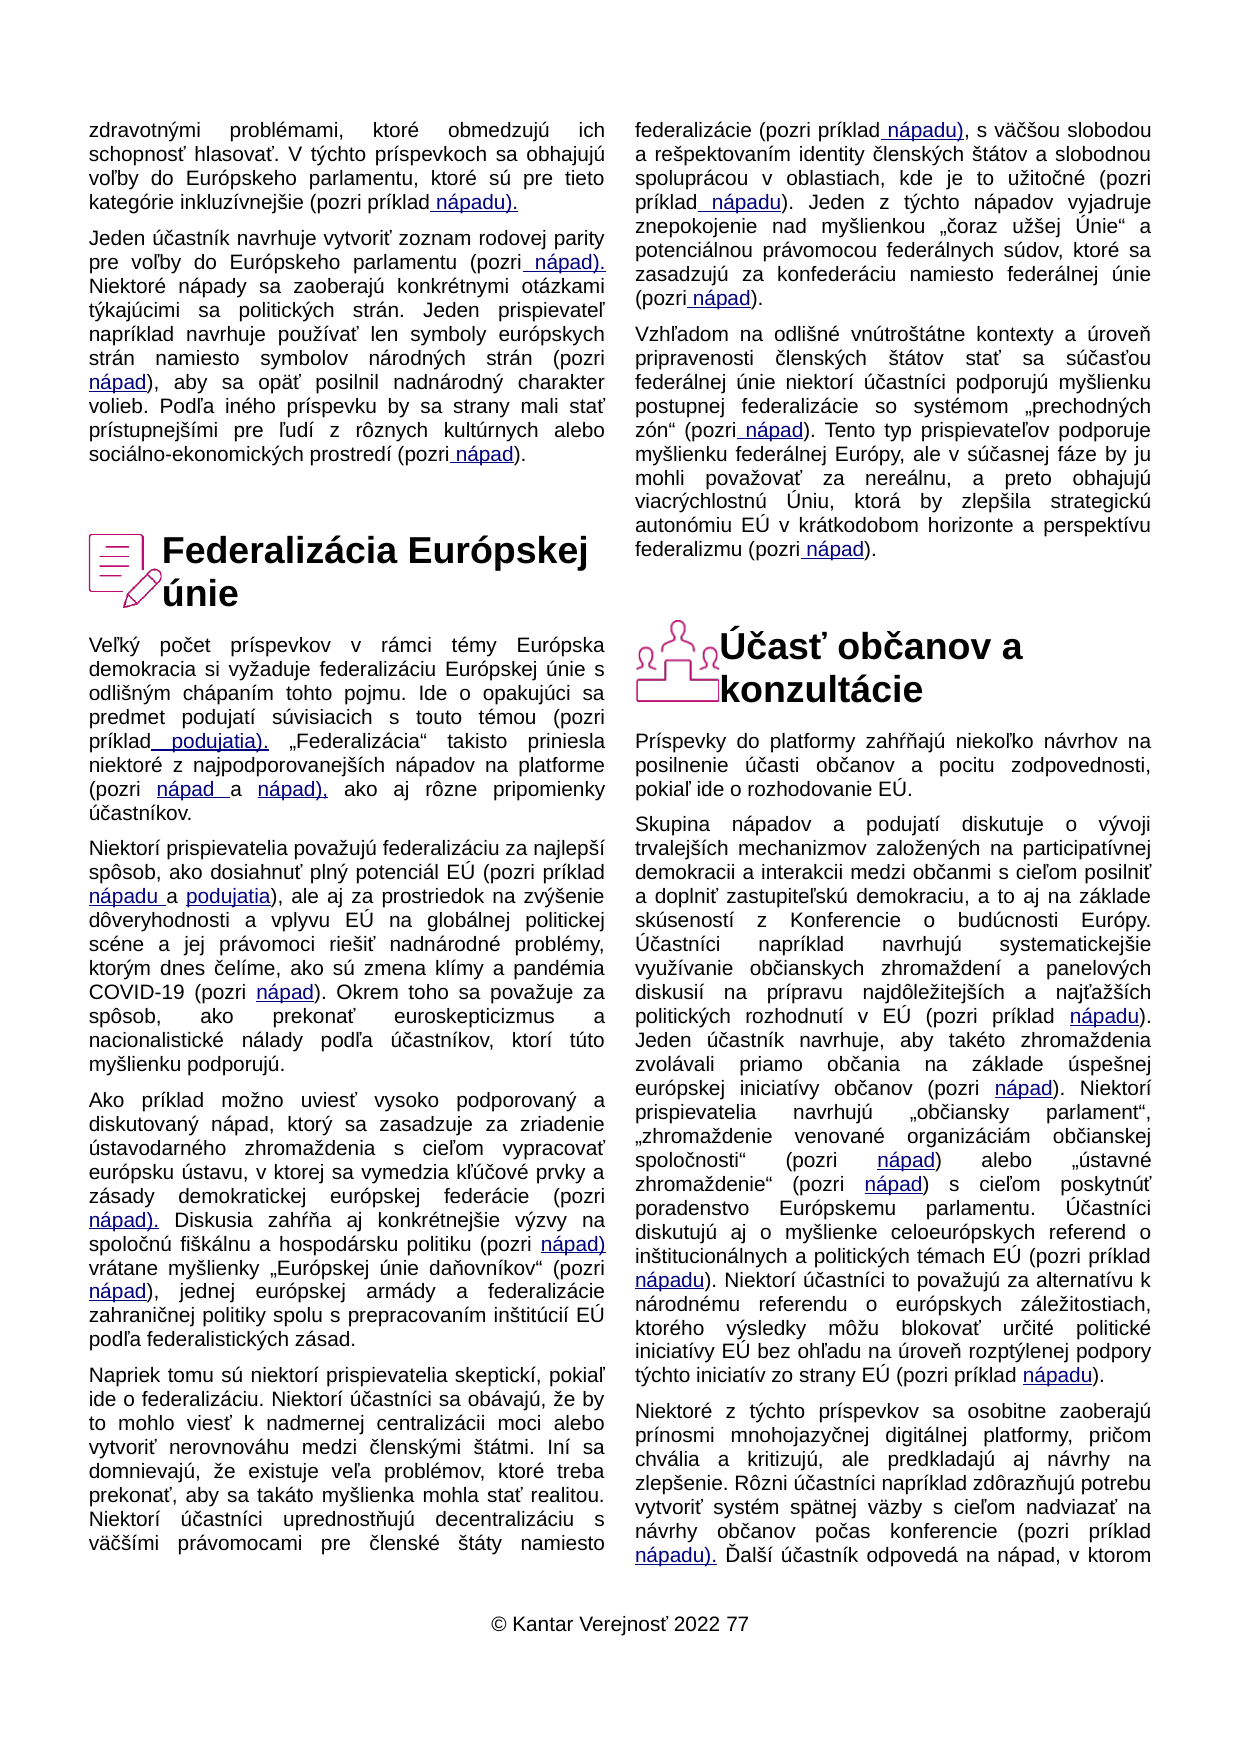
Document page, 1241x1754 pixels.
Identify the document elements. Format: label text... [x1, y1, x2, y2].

subtitle Účasť občanov a konzultácie [635, 624, 1152, 710]
text Napriek tomu sú niektorí prispievatelia skeptickí, pokiaľ ide o federalizáciu. Niektorí účastníci sa obávajú, že by to mohlo viesť k nadmernej centralizácii moci alebo vytvoriť nerovnováhu medzi členskými štátmi. Iní sa domnievajú, že existuje veľa problémov, ktoré treba prekonať, aby sa takáto myšlienka mohla stať realitou. Niektorí účastníci uprednostňujú decentralizáciu s väčšími právomocami pre členské štáty namiesto [88, 1363, 605, 1555]
text Niektorí prispievatelia považujú federalizáciu za najlepší spôsob, ako dosiahnuť plný potenciál EÚ (pozri príklad nápadu a podujatia), ale aj za prostriedok na zvýšenie dôveryhodnosti a vplyvu EÚ na globálnej politickej scéne a jej právomoci riešiť nadnárodné problémy, ktorým dnes čelíme, ako sú zmena klímy a pandémia COVID-19 (pozri nápad). Okrem toho sa považuje za spôsob, ako prekonať euroskepticizmus a nacionalistické nálady podľa účastníkov, ktorí túto myšlienku podporujú. [88, 836, 605, 1076]
subtitle Federalizácia Európskej únie [88, 528, 605, 614]
text Vzhľadom na odlišné vnútroštátne kontexty a úroveň pripravenosti členských štátov stať sa súčasťou federálnej únie niektorí účastníci podporujú myšlienku postupnej federalizácie so systémom „prechodných zón“ (pozri nápad). Tento typ prispievateľov podporuje myšlienku federálnej Európy, ale v súčasnej fáze by ju mohli považovať za nereálnu, a preto obhajujú viacrýchlostnú Úniu, ktorá by zlepšila strategickú autonómiu EÚ v krátkodobom horizonte a perspektívu federalizmu (pozri nápad). [635, 322, 1152, 561]
picture [636, 620, 720, 702]
text federalizácie (pozri príklad nápadu), s väčšou slobodou a rešpektovaním identity členských štátov a slobodnou spoluprácou v oblastiach, kde je to užitočné (pozri príklad nápadu). Jeden z týchto nápadov vyjadruje znepokojenie nad myšlienkou „čoraz užšej Únie“ a potenciálnou právomocou federálnych súdov, ktoré sa zasadzujú za konfederáciu namiesto federálnej únie (pozri nápad). [635, 118, 1152, 310]
text Jeden účastník navrhuje vytvoriť zoznam rodovej parity pre voľby do Európskeho parlamentu (pozri nápad). Niektoré nápady sa zaoberajú konkrétnymi otázkami týkajúcimi sa politických strán. Jeden prispievateľ napríklad navrhuje používať len symboly európskych strán namiesto symbolov národných strán (pozri nápad), aby sa opäť posilnil nadnárodný charakter volieb. Podľa iného príspevku by sa strany mali stať prístupnejšími pre ľudí z rôznych kultúrnych alebo sociálno-ekonomických prostredí (pozri nápad). [88, 226, 605, 465]
text Skupina nápadov a podujatí diskutuje o vývoji trvalejších mechanizmov založených na participatívnej demokracii a interakcii medzi občanmi s cieľom posilniť a doplniť zastupiteľskú demokraciu, a to aj na základe skúseností z Konferencie o budúcnosti Európy. Účastníci napríklad navrhujú systematickejšie využívanie občianskych zhromaždení a panelových diskusií na prípravu najdôležitejších a najťažších politických rozhodnutí v EÚ (pozri príklad nápadu). Jeden účastník navrhuje, aby takéto zhromaždenia zvolávali priamo občania na základe úspešnej európskej iniciatívy občanov (pozri nápad). Niektorí prispievatelia navrhujú „občiansky parlament“, „zhromaždenie venované organizáciám občianskej spoločnosti“ (pozri nápad) alebo „ústavné zhromaždenie“ (pozri nápad) s cieľom poskytnúť poradenstvo Európskemu parlamentu. Účastníci diskutujú aj o myšlienke celoeurópskych referend o inštitucionálnych a politických témach EÚ (pozri príklad nápadu). Niektorí účastníci to považujú za alternatívu k národnému referendu o európskych záležitostiach, ktorého výsledky môžu blokovať určité politické iniciatívy EÚ bez ohľadu na úroveň rozptýlenej podpory týchto iniciatív zo strany EÚ (pozri príklad nápadu). [635, 812, 1152, 1387]
text zdravotnými problémami, ktoré obmedzujú ich schopnosť hlasovať. V týchto príspevkoch sa obhajujú voľby do Európskeho parlamentu, ktoré sú pre tieto kategórie inkluzívnejšie (pozri príklad nápadu). [88, 118, 605, 214]
text Veľký počet príspevkov v rámci témy Európska demokracia si vyžaduje federalizáciu Európskej únie s odlišným chápaním tohto pojmu. Ide o opakujúci sa predmet podujatí súvisiacich s touto témou (pozri príklad podujatia). „Federalizácia“ takisto priniesla niektoré z najpodporovanejších nápadov na platforme (pozri nápad a nápad), ako aj rôzne pripomienky účastníkov. [88, 633, 605, 824]
text Príspevky do platformy zahŕňajú niekoľko návrhov na posilnenie účasti občanov a pocitu zodpovednosti, pokiaľ ide o rozhodovanie EÚ. [635, 728, 1152, 800]
text Ako príklad možno uviesť vysoko podporovaný a diskutovaný nápad, ktorý sa zasadzuje za zriadenie ústavodarného zhromaždenia s cieľom vypracovať európsku ústavu, v ktorej sa vymedzia kľúčové prvky a zásady demokratickej európskej federácie (pozri nápad). Diskusia zahŕňa aj konkrétnejšie výzvy na spoločnú fiškálnu a hospodársku politiku (pozri nápad) vrátane myšlienky „Európskej únie daňovníkov“ (pozri nápad), jednej európskej armády a federalizácie zahraničnej politiky spolu s prepracovaním inštitúcií EÚ podľa federalistických zásad. [88, 1088, 605, 1351]
text Niektoré z týchto príspevkov sa osobitne zaoberajú prínosmi mnohojazyčnej digitálnej platformy, pričom chvália a kritizujú, ale predkladajú aj návrhy na zlepšenie. Rôzni účastníci napríklad zdôrazňujú potrebu vytvoriť systém spätnej väzby s cieľom nadviazať na návrhy občanov počas konferencie (pozri príklad nápadu). Ďalší účastník odpovedá na nápad, v ktorom [635, 1399, 1152, 1567]
picture [88, 534, 162, 608]
